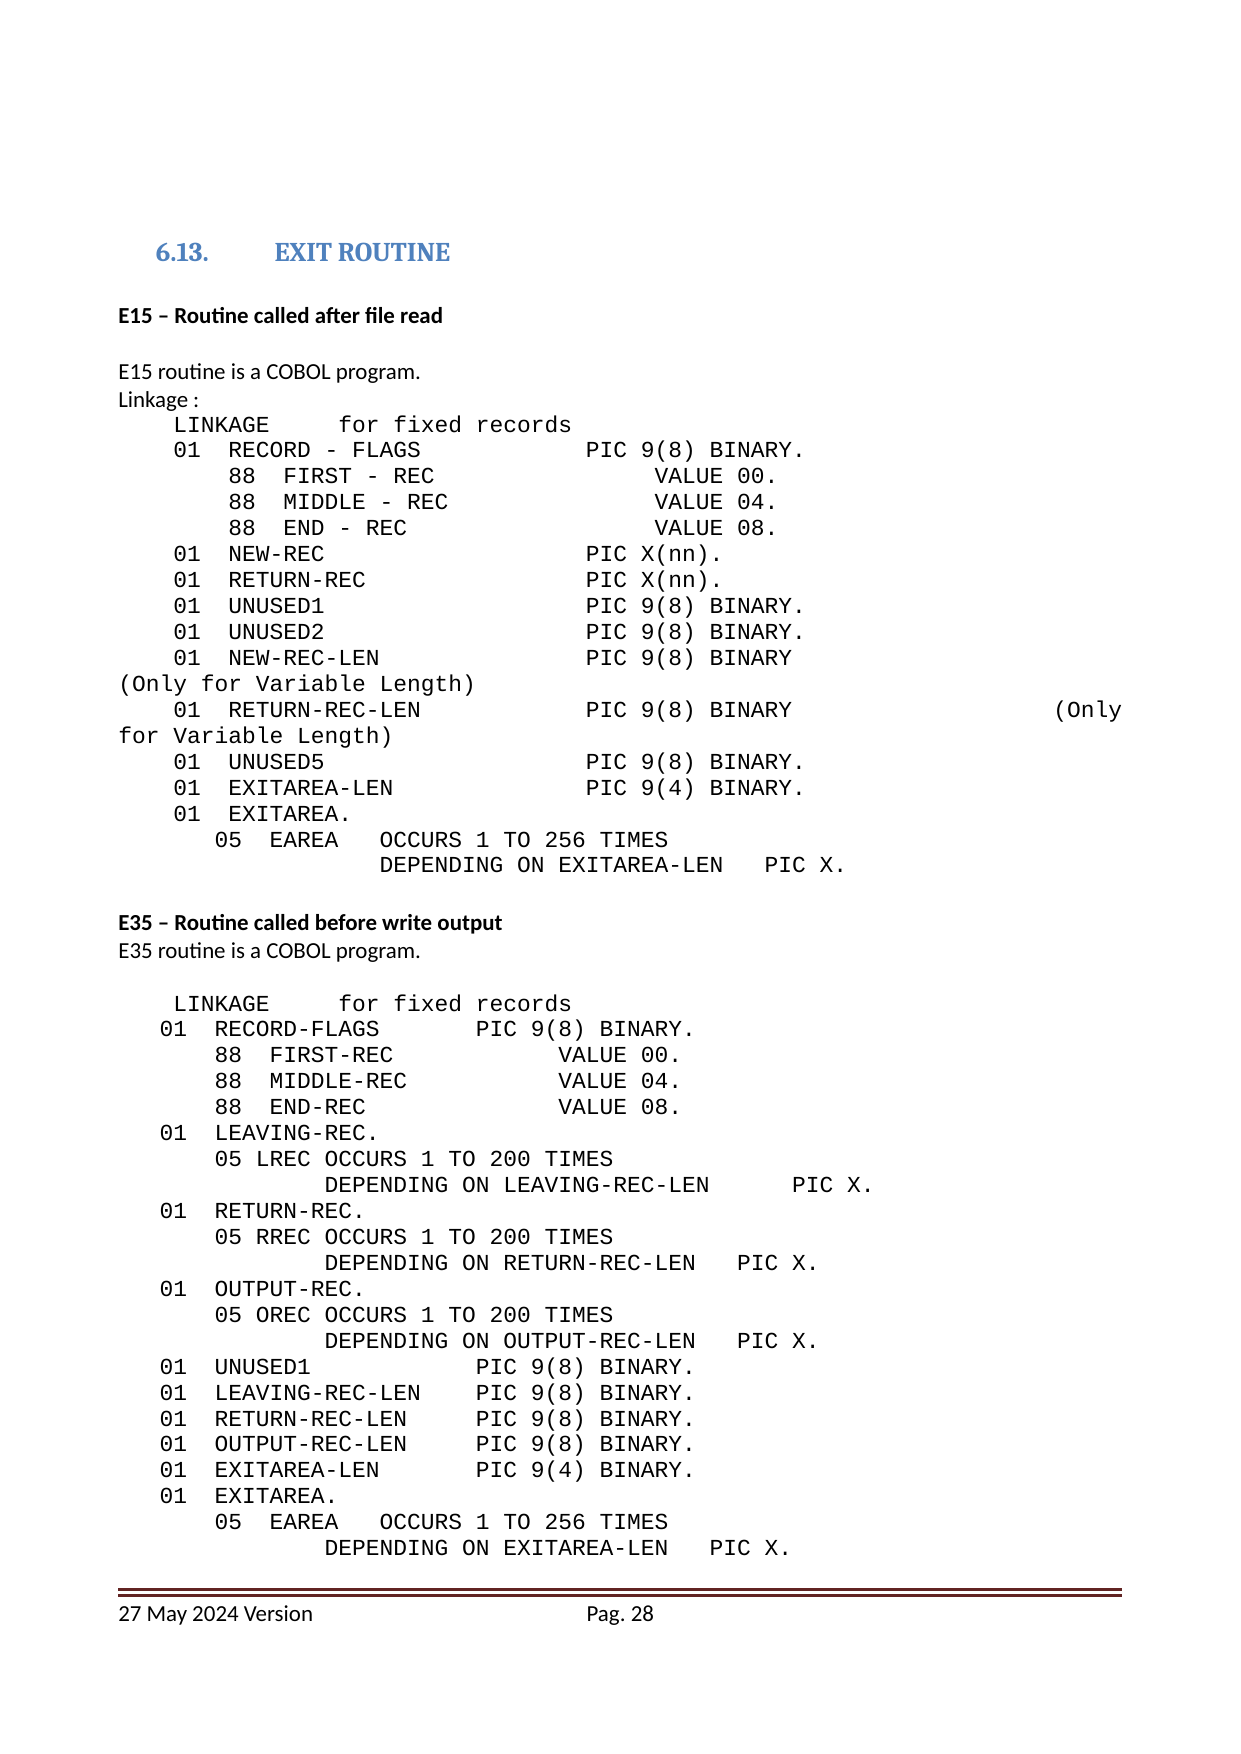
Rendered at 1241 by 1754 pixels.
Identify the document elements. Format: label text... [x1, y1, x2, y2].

text LINKAGE for fixed records [118, 413, 1122, 439]
text 88 MIDDLE - REC VALUE 04. [118, 491, 1122, 517]
text LINKAGE for fixed records [118, 992, 1122, 1018]
text E15 – Routine called after file read [118, 301, 1122, 329]
text DEPENDING ON RETURN-REC-LEN PIC X. [118, 1251, 1122, 1277]
text 01 NEW-REC-LEN PIC 9(8) BINARY (Only for Variable Length) [118, 646, 1122, 698]
text E15 routine is a COBOL program. [118, 357, 1122, 385]
text 01 NEW-REC PIC X(nn). [118, 543, 1122, 568]
text 05 LREC OCCURS 1 TO 200 TIMES [118, 1147, 1122, 1173]
text 01 EXITAREA. [118, 1485, 1122, 1511]
text Linkage : [118, 385, 1122, 413]
text 05 OREC OCCURS 1 TO 200 TIMES [118, 1303, 1122, 1329]
text 01 RETURN-REC-LEN PIC 9(8) BINARY. [118, 1407, 1122, 1433]
text 01 OUTPUT-REC-LEN PIC 9(8) BINARY. [118, 1433, 1122, 1459]
text 01 LEAVING-REC. [118, 1122, 1122, 1147]
text 01 EXITAREA-LEN PIC 9(4) BINARY. [118, 1459, 1122, 1485]
text DEPENDING ON EXITAREA-LEN PIC X. [118, 854, 1122, 880]
text 01 RETURN-REC PIC X(nn). [118, 568, 1122, 594]
text E35 – Routine called before write output [118, 908, 1122, 936]
text DEPENDING ON EXITAREA-LEN PIC X. [118, 1537, 1122, 1562]
text 05 EAREA OCCURS 1 TO 256 TIMES [118, 1511, 1122, 1537]
text 05 EAREA OCCURS 1 TO 256 TIMES [118, 828, 1122, 854]
text 88 FIRST-REC VALUE 00. [118, 1044, 1122, 1070]
text 01 LEAVING-REC-LEN PIC 9(8) BINARY. [118, 1381, 1122, 1407]
text 05 RREC OCCURS 1 TO 200 TIMES [118, 1225, 1122, 1251]
text 88 END-REC VALUE 08. [118, 1096, 1122, 1122]
text DEPENDING ON LEAVING-REC-LEN PIC X. [118, 1173, 1122, 1199]
text 88 MIDDLE-REC VALUE 04. [118, 1070, 1122, 1096]
text 01 RECORD - FLAGS PIC 9(8) BINARY. [118, 439, 1122, 465]
text 01 EXITAREA-LEN PIC 9(4) BINARY. [118, 776, 1122, 802]
text 01 UNUSED1 PIC 9(8) BINARY. [118, 594, 1122, 620]
text 01 RETURN-REC. [118, 1199, 1122, 1225]
text 01 OUTPUT-REC. [118, 1277, 1122, 1303]
text 01 RECORD-FLAGS PIC 9(8) BINARY. [118, 1018, 1122, 1044]
text 88 END - REC VALUE 08. [118, 517, 1122, 543]
list EXIT ROUTINE [156, 237, 1122, 268]
text DEPENDING ON OUTPUT-REC-LEN PIC X. [118, 1329, 1122, 1355]
text 01 EXITAREA. [118, 802, 1122, 828]
text 01 UNUSED2 PIC 9(8) BINARY. [118, 620, 1122, 646]
text E35 routine is a COBOL program. [118, 936, 1122, 964]
text 01 RETURN-REC-LEN PIC 9(8) BINARY (Only for Variable Length) [118, 698, 1122, 750]
text 01 UNUSED5 PIC 9(8) BINARY. [118, 750, 1122, 776]
text 88 FIRST - REC VALUE 00. [118, 465, 1122, 491]
text 01 UNUSED1 PIC 9(8) BINARY. [118, 1355, 1122, 1381]
